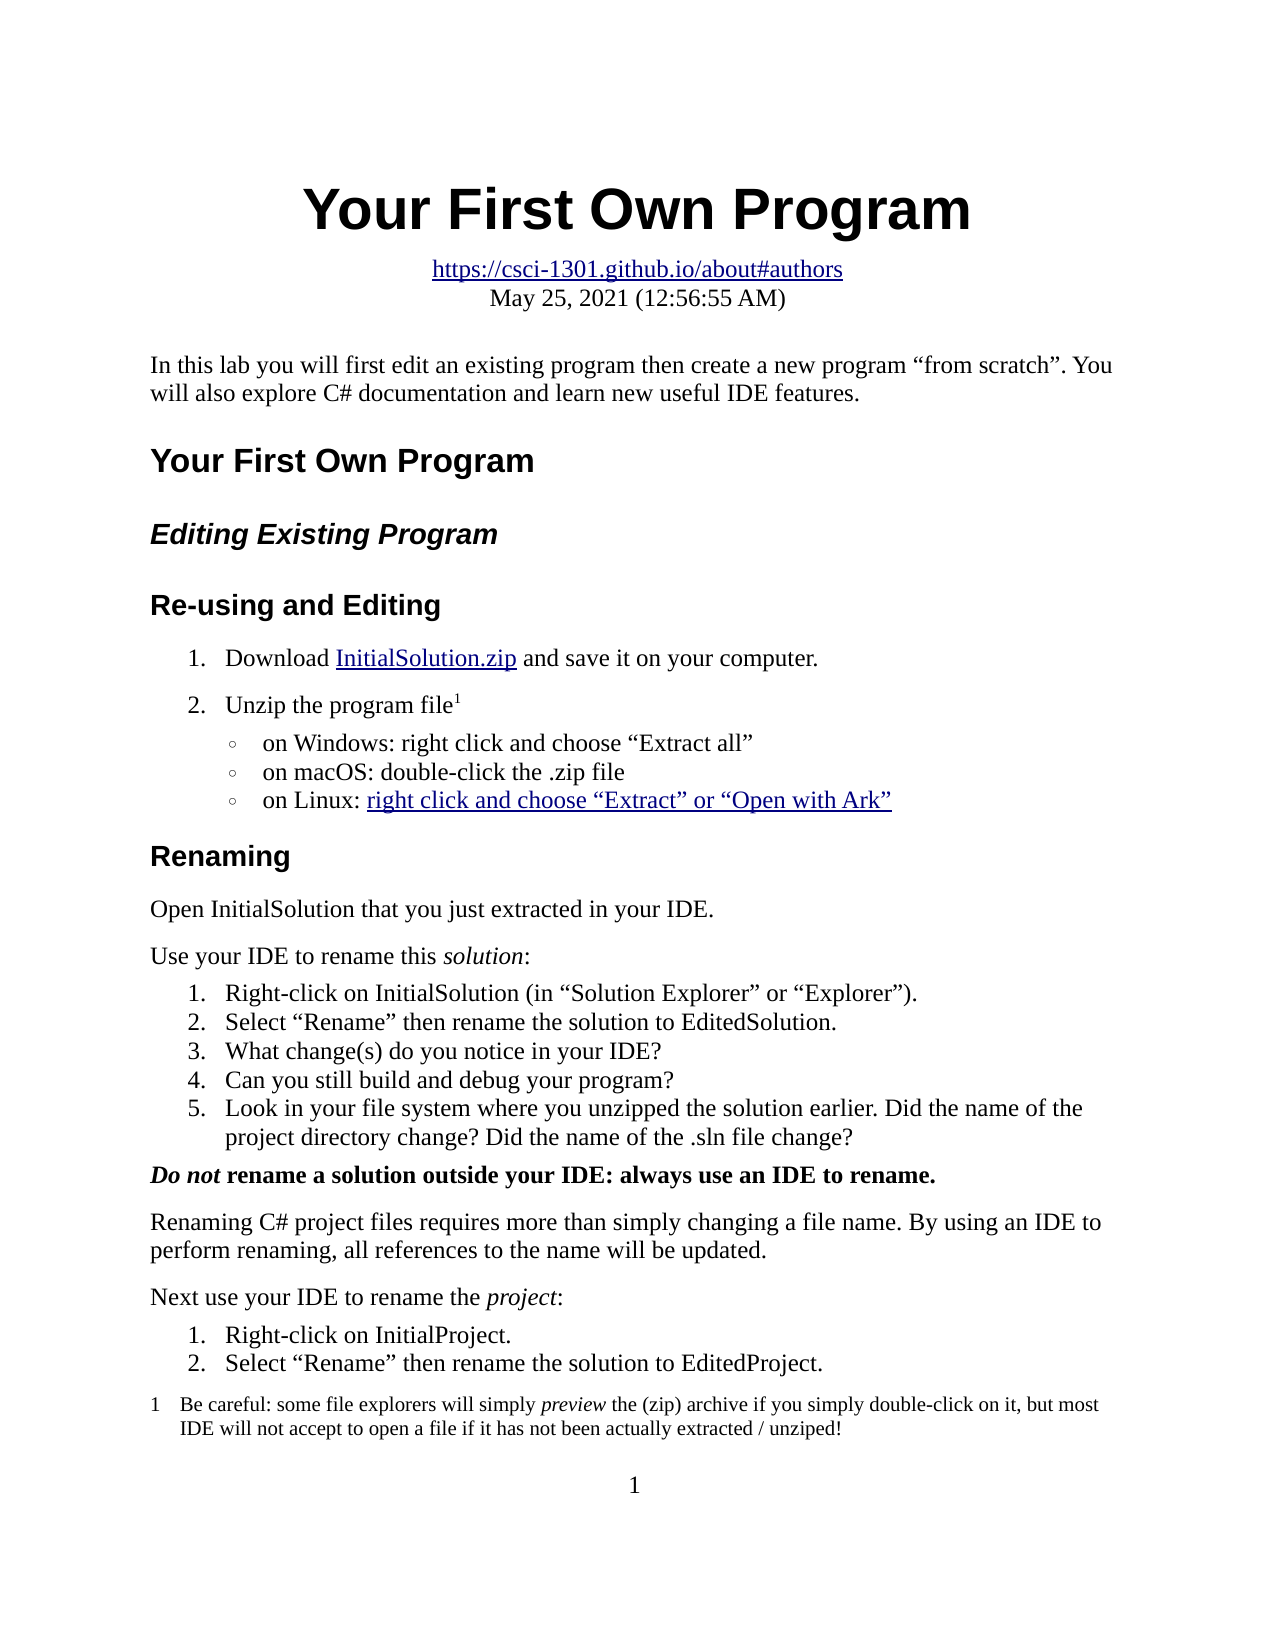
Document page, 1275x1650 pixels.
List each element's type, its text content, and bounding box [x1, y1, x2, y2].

text Open InitialSolution that you just extracted in your IDE. [150, 894, 1125, 923]
text Renaming C# project files requires more than simply changing a file name. By using an IDE to perform renaming, all references to the name will be updated. [150, 1207, 1125, 1264]
list Select “Rename” then rename the solution to EditedProject. [187, 1348, 1125, 1377]
title Your First Own Program [150, 175, 1125, 242]
list Can you still build and debug your program? [187, 1065, 1125, 1093]
list Select “Rename” then rename the solution to EditedSolution. [187, 1007, 1125, 1036]
text Next use your IDE to rename the project: [150, 1282, 1125, 1311]
list Be careful: some file explorers will simply preview the (zip) archive if you simply double-click on it, but most IDE will not accept to open a file if it has not been actually extracted / unziped! [150, 1392, 1125, 1440]
subtitle Your First Own Program [150, 441, 1125, 480]
list Download InitialSolution.zip and save it on your computer. [187, 643, 1125, 672]
list on macOS: double-click the .zip file [225, 757, 1125, 785]
text https://csci-1301.github.io/about#authors [150, 254, 1125, 283]
list Right-click on InitialProject. [187, 1320, 1125, 1348]
list on Linux: right click and choose “Extract” or “Open with Ark” [225, 785, 1125, 814]
text Do not rename a solution outside your IDE: always use an IDE to rename. [150, 1160, 1125, 1189]
subtitle Re-using and Editing [150, 588, 1125, 622]
subtitle Renaming [150, 839, 1125, 873]
list Look in your file system where you unzipped the solution earlier. Did the name of the project directory change? Did the name of the .sln file change? [187, 1093, 1125, 1151]
list on Windows: right click and choose “Extract all” [225, 728, 1125, 757]
list What change(s) do you notice in your IDE? [187, 1036, 1125, 1065]
text In this lab you will first edit an existing program then create a new program “from scratch”. You will also explore C# documentation and learn new useful IDE features. [150, 350, 1125, 407]
list Unzip the program file [187, 690, 1125, 719]
subtitle Editing Existing Program [150, 517, 1125, 551]
text May 25, 2021 (12:56:55 AM) [150, 283, 1125, 312]
list Right-click on InitialSolution (in “Solution Explorer” or “Explorer”). [187, 978, 1125, 1007]
text Use your IDE to rename this solution: [150, 941, 1125, 969]
